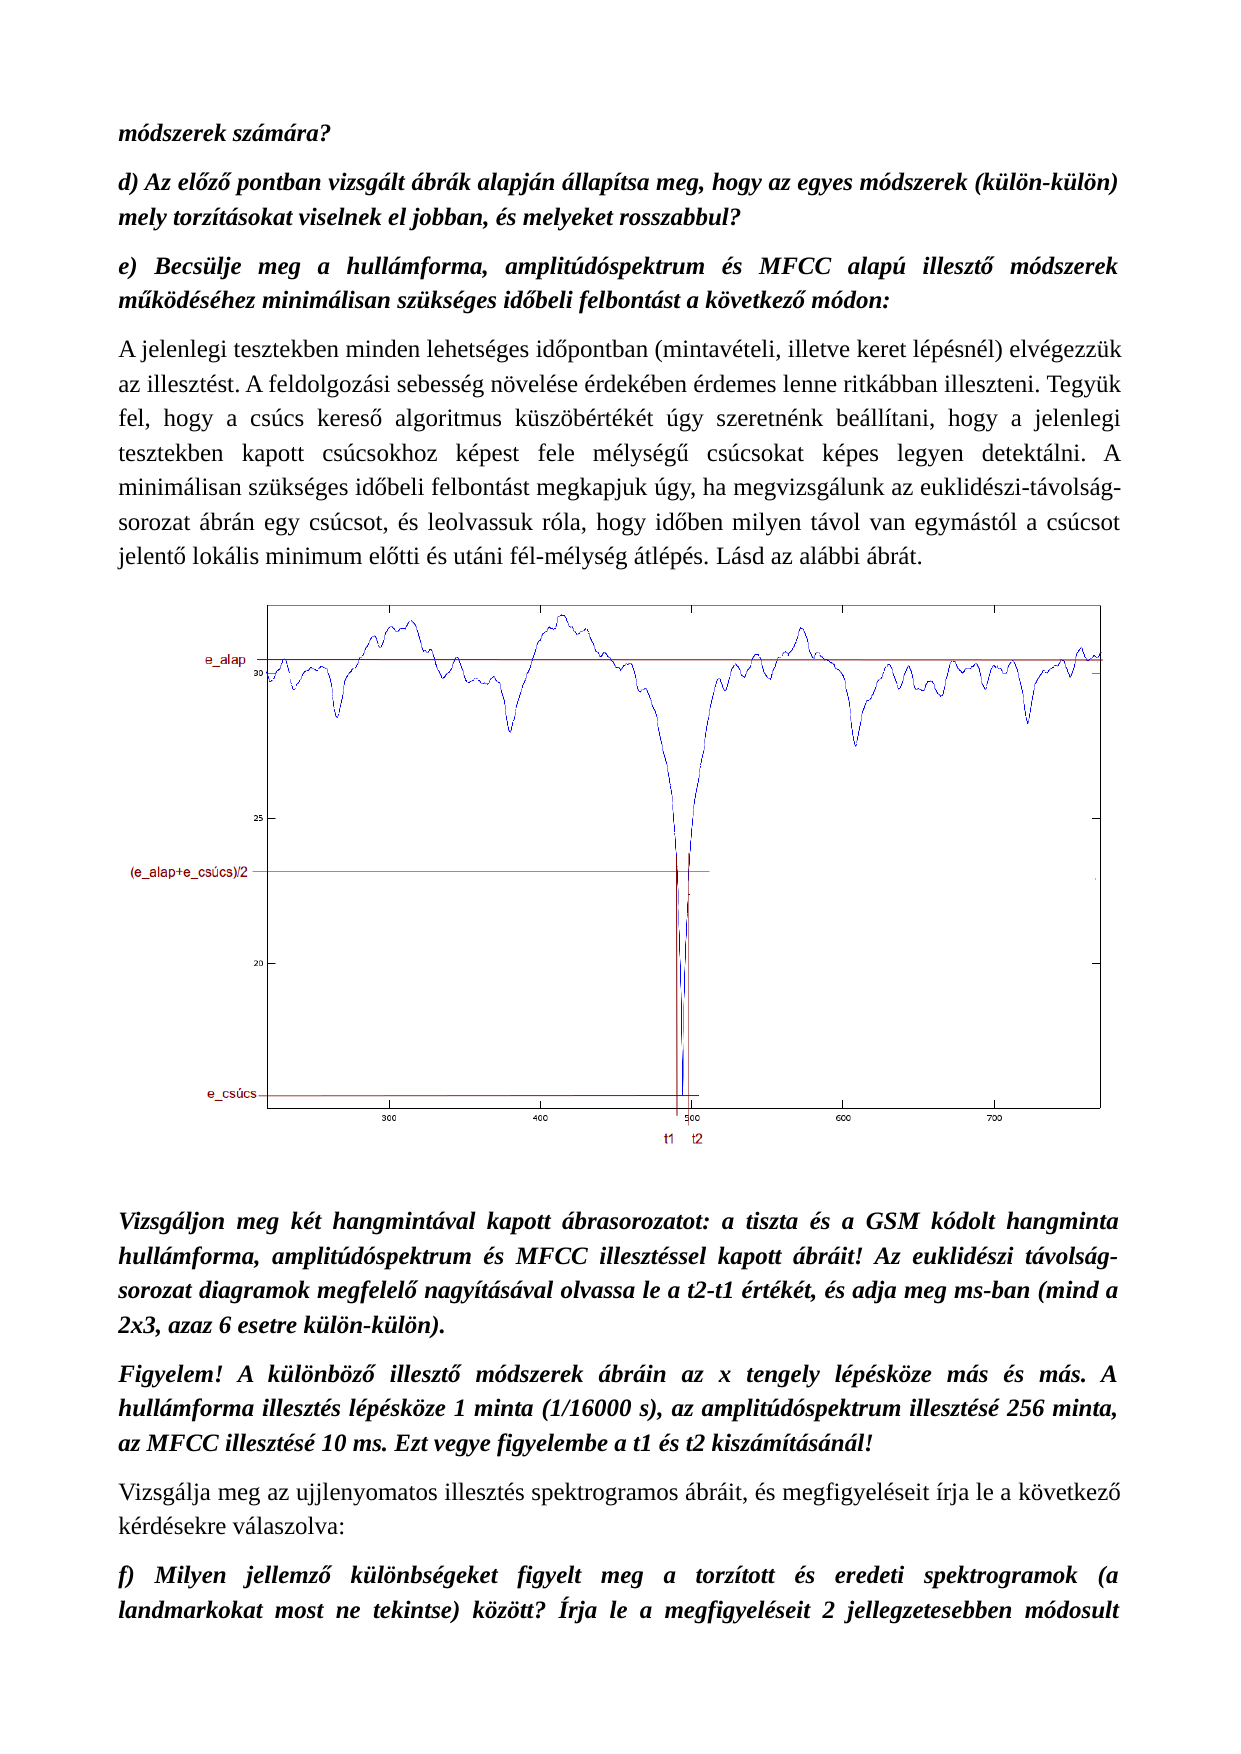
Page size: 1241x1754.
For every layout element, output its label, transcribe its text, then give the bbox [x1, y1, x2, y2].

text f) Milyen jellemző különbségeket figyelt meg a torzított és eredeti spektrogramok (a landmarkokat most ne tekintse) között? Írja le a megfigyeléseit 2 jellegzetesebben módosult [118, 1561, 1122, 1624]
text e) Becsülje meg a hullámforma, amplitúdóspektrum és MFCC alapú illesztő módszerek működéséhez minimálisan szükséges időbeli felbontást a következő módon: [118, 251, 1122, 314]
text Vizsgálja meg az ujjlenyomatos illesztés spektrogramos ábráit, és megfigyeléseit írja le a következő kérdésekre válaszolva: [118, 1477, 1122, 1540]
text Vizsgáljon meg két hangmintával kapott ábrasorozatot: a tiszta és a GSM kódolt hangminta hullámforma, amplitúdóspektrum és MFCC illesztéssel kapott ábráit! Az euklidészi távolság-sorozat diagramok megfelelő nagyításával olvassa le a t2-t1 értékét, és adja meg ms-ban (mind a 2x3, azaz 6 esetre külön-külön). [118, 1201, 1122, 1339]
text Figyelem! A különböző illesztő módszerek ábráin az x tengely lépésköze más és más. A hullámforma illesztés lépésköze 1 minta (1/16000 s), az amplitúdóspektrum illesztésé 256 minta, az MFCC illesztésé 10 ms. Ezt vegye figyelembe a t1 és t2 kiszámításánál! [118, 1359, 1122, 1457]
picture [118, 590, 1123, 1201]
text d) Az előző pontban vizsgált ábrák alapján állapítsa meg, hogy az egyes módszerek (külön-külön) mely torzításokat viselnek el jobban, és melyeket rosszabbul? [118, 167, 1122, 230]
text A jelenlegi tesztekben minden lehetséges időpontban (mintavételi, illetve keret lépésnél) elvégezzük az illesztést. A feldolgozási sebesség növelése érdekében érdemes lenne ritkábban illeszteni. Tegyük fel, hogy a csúcs kereső algoritmus küszöbértékét úgy szeretnénk beállítani, hogy a jelenlegi tesztekben kapott csúcsokhoz képest fele mélységű csúcsokat képes legyen detektálni. A minimálisan szükséges időbeli felbontást megkapjuk úgy, ha megvizsgálunk az euklidészi-távolság-sorozat ábrán egy csúcsot, és leolvassuk róla, hogy időben milyen távol van egymástól a csúcsot jelentő lokális minimum előtti és utáni fél-mélység átlépés. Lásd az alábbi ábrát. [118, 334, 1122, 570]
text módszerek számára? [118, 118, 1122, 147]
